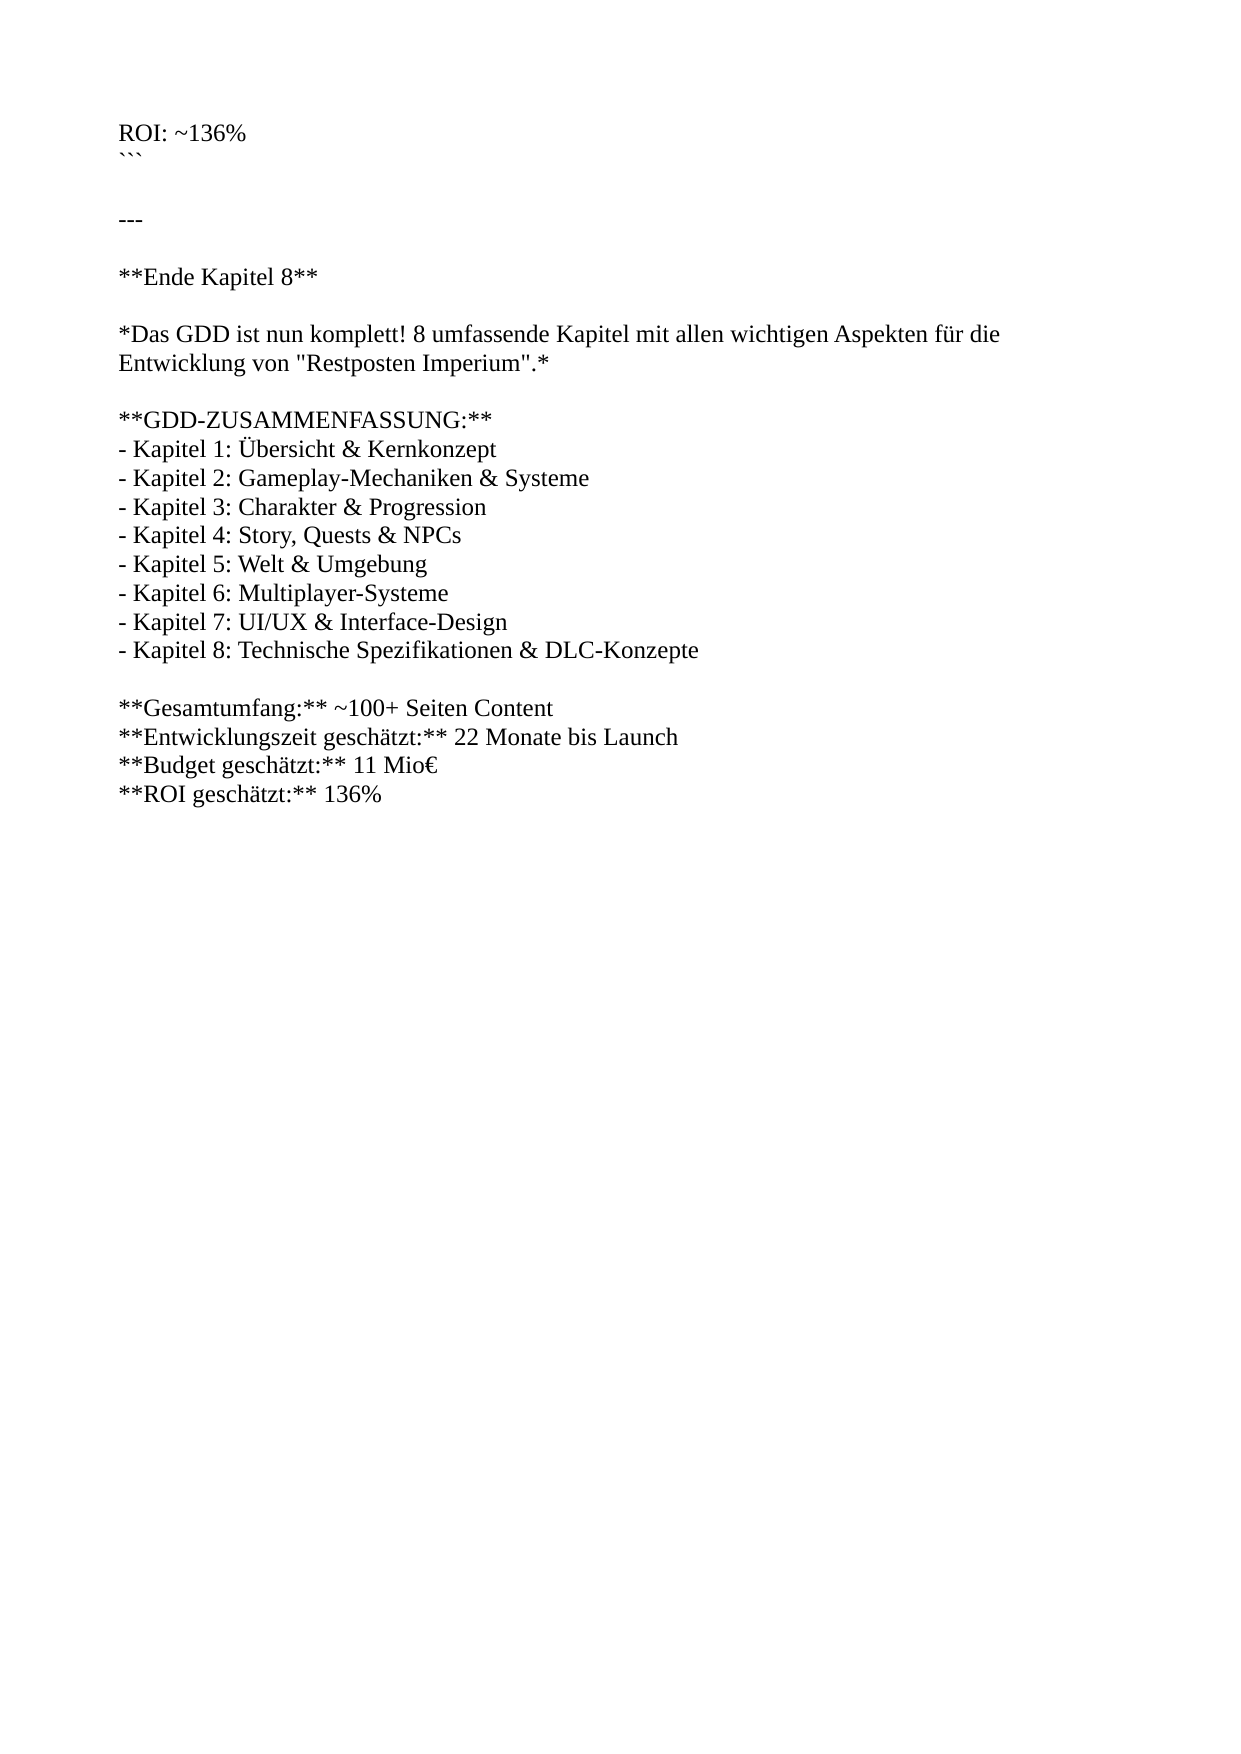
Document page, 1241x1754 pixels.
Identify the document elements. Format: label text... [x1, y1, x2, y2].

text ROI: ~136% ``` --- **Ende Kapitel 8** *Das GDD ist nun komplett! 8 umfassende Kapitel mit allen wichtigen Aspekten für die Entwicklung von "Restposten Imperium".* **GDD-ZUSAMMENFASSUNG:** - Kapitel 1: Übersicht & Kernkonzept - Kapitel 2: Gameplay-Mechaniken & Systeme - Kapitel 3: Charakter & Progression - Kapitel 4: Story, Quests & NPCs - Kapitel 5: Welt & Umgebung - Kapitel 6: Multiplayer-Systeme - Kapitel 7: UI/UX & Interface-Design - Kapitel 8: Technische Spezifikationen & DLC-Konzepte **Gesamtumfang:** ~100+ Seiten Content **Entwicklungszeit geschätzt:** 22 Monate bis Launch **Budget geschätzt:** 11 Mio€ **ROI geschätzt:** 136% [118, 118, 1122, 808]
